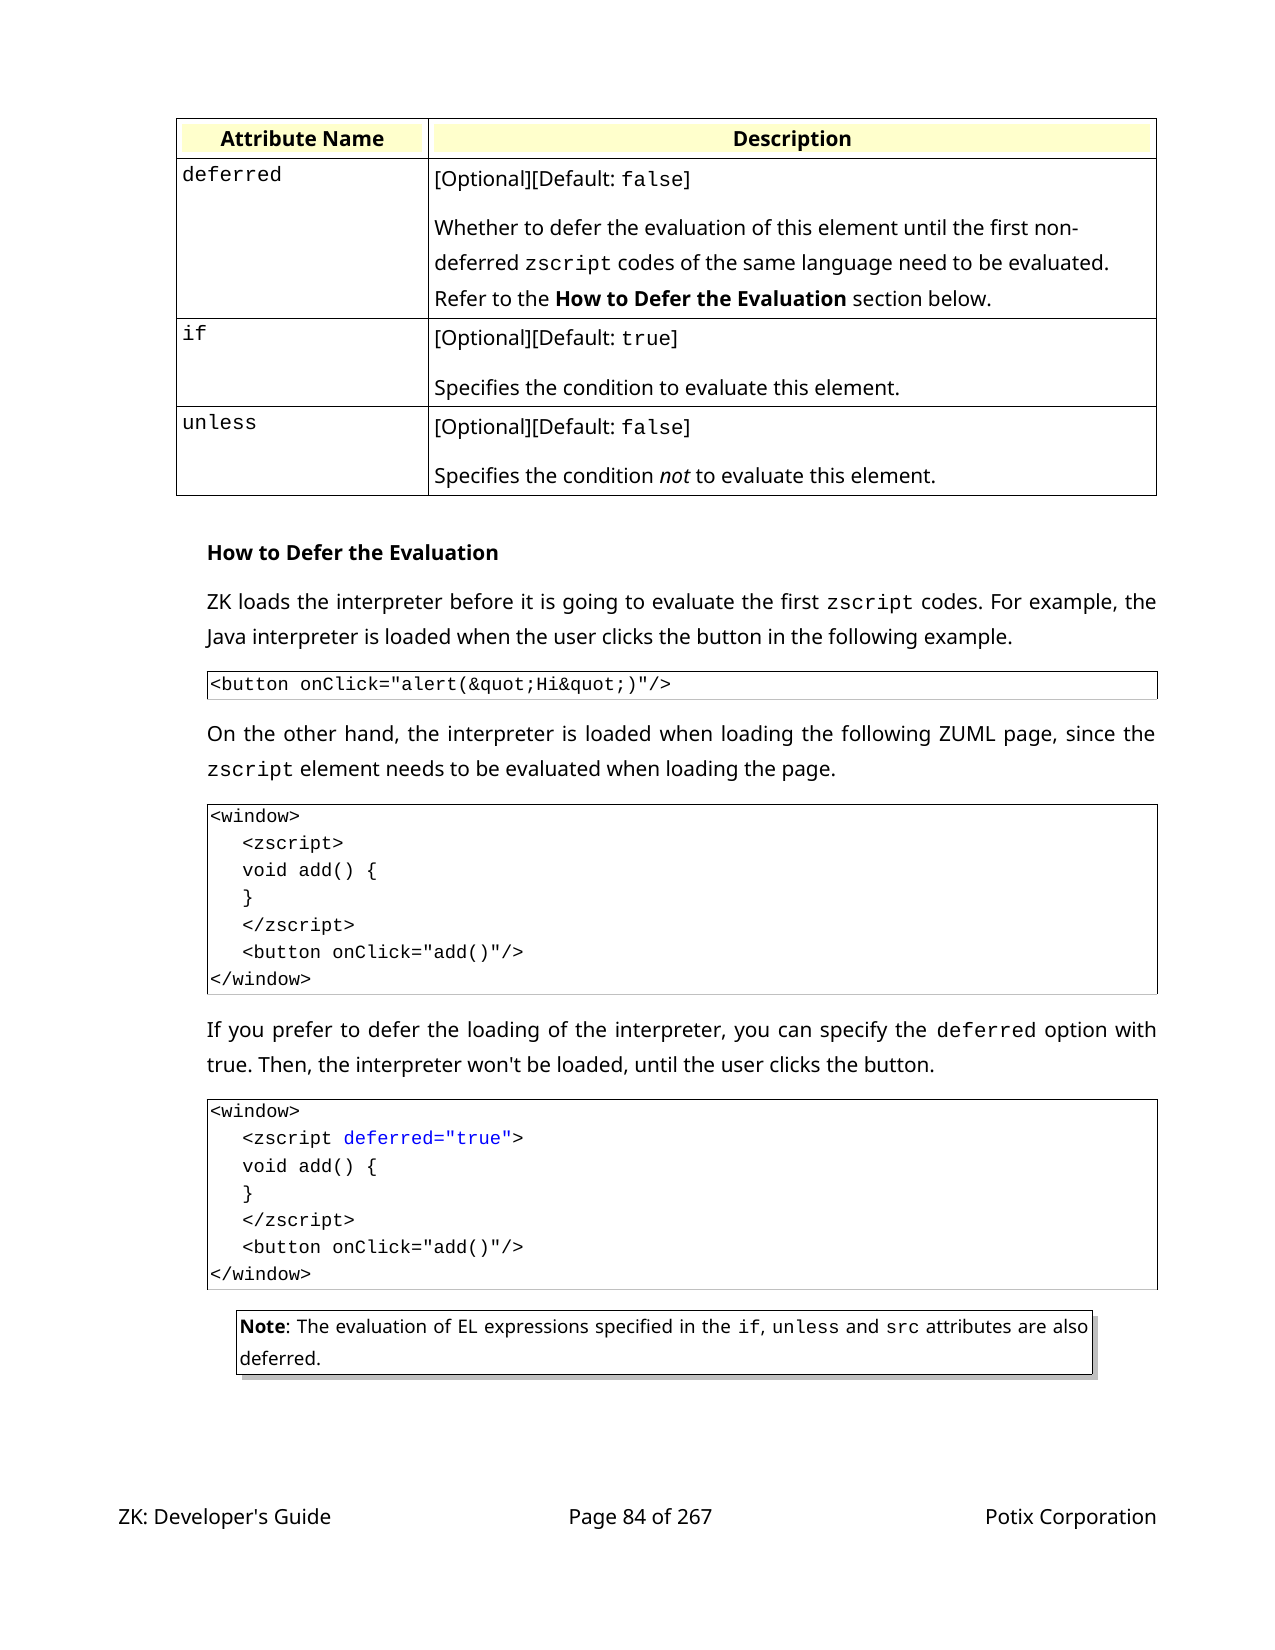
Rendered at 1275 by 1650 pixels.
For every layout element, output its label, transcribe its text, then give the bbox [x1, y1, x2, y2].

text <button onClick="alert(&quot;Hi&quot;)"/> [208, 672, 1157, 699]
table_cell if [177, 319, 428, 406]
table_cell unless [177, 407, 428, 495]
text } [208, 885, 1157, 909]
table_cell [Optional][Default: false] Whether to defer the evaluation of this element until the first non-deferred zscript codes of the same language need to be evaluated. Refer to the How to Defer the Evaluation section below. [429, 159, 1156, 318]
text ZK loads the interpreter before it is going to evaluate the first zscript codes. For example, the Java interpreter is loaded when the user clicks the button in the following example. [207, 587, 1157, 651]
text Note: The evaluation of EL expressions specified in the if, unless and src attributes are also deferred. [237, 1311, 1092, 1374]
text <window> [208, 805, 1157, 828]
text </zscript> [208, 1208, 1157, 1232]
text </window> [208, 1262, 1157, 1289]
text void add() { [208, 858, 1157, 882]
table_header Description [429, 119, 1156, 158]
text <zscript deferred="true"> [208, 1126, 1157, 1151]
table_cell [Optional][Default: true] Specifies the condition to evaluate this element. [429, 319, 1156, 406]
table_cell deferred [177, 159, 428, 318]
table_header Attribute Name [177, 119, 428, 158]
text <button onClick="add()"/> [208, 1235, 1157, 1259]
text </zscript> [208, 912, 1157, 937]
text <zscript> [208, 831, 1157, 855]
text } [208, 1181, 1157, 1205]
text <window> [208, 1100, 1157, 1123]
text If you prefer to defer the loading of the interpreter, you can specify the deferred option with true. Then, the interpreter won't be loaded, until the user clicks the button. [207, 1015, 1157, 1078]
text void add() { [208, 1153, 1157, 1178]
table_cell [Optional][Default: false] Specifies the condition not to evaluate this element. [429, 407, 1156, 495]
text <button onClick="add()"/> [208, 939, 1157, 964]
text On the other hand, the interpreter is loaded when loading the following ZUML page, since the zscript element needs to be evaluated when loading the page. [207, 719, 1157, 783]
subtitle How to Defer the Evaluation [207, 538, 1157, 566]
text </window> [208, 967, 1157, 994]
